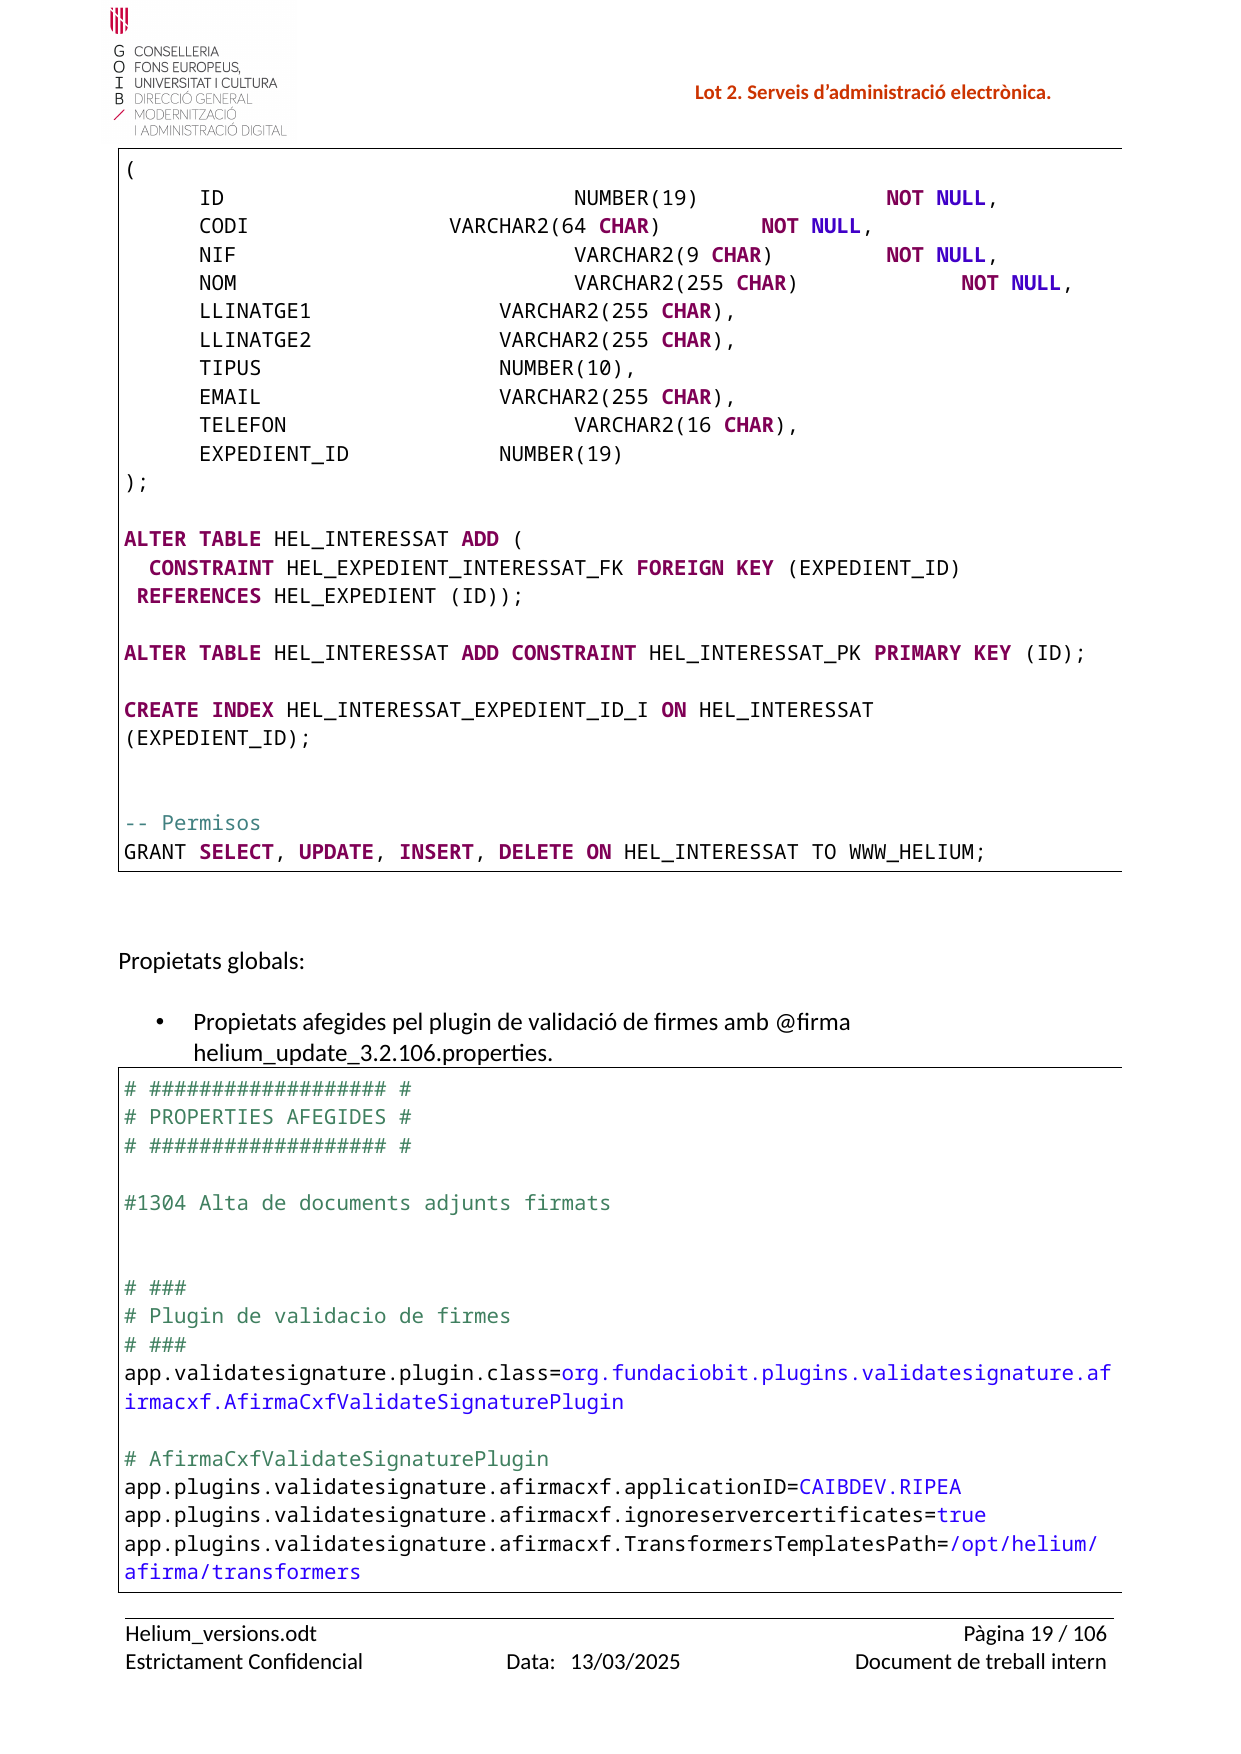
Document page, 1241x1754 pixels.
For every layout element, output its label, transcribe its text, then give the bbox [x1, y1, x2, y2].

table_header # ################### # # PROPERTIES AFEGIDES # # ################### # #1304 Alta de documents adjunts firmats # ### # Plugin de validacio de firmes # ### app.validatesignature.plugin.class=org.fundaciobit.plugins.validatesignature.afirmacxf.AfirmaCxfValidateSignaturePlugin # AfirmaCxfValidateSignaturePlugin app.plugins.validatesignature.afirmacxf.applicationID=CAIBDEV.RIPEA app.plugins.validatesignature.afirmacxf.ignoreservercertificates=true app.plugins.validatesignature.afirmacxf.TransformersTemplatesPath=/opt/helium/afirma/transformers [119, 1068, 1122, 1592]
table_header ( ID NUMBER(19) NOT NULL, CODI VARCHAR2(64 CHAR) NOT NULL, NIF VARCHAR2(9 CHAR) NOT NULL, NOM VARCHAR2(255 CHAR) NOT NULL, LLINATGE1 VARCHAR2(255 CHAR), LLINATGE2 VARCHAR2(255 CHAR), TIPUS NUMBER(10), EMAIL VARCHAR2(255 CHAR), TELEFON VARCHAR2(16 CHAR), EXPEDIENT_ID NUMBER(19) ); ALTER TABLE HEL_INTERESSAT ADD ( CONSTRAINT HEL_EXPEDIENT_INTERESSAT_FK FOREIGN KEY (EXPEDIENT_ID) REFERENCES HEL_EXPEDIENT (ID)); ALTER TABLE HEL_INTERESSAT ADD CONSTRAINT HEL_INTERESSAT_PK PRIMARY KEY (ID); CREATE INDEX HEL_INTERESSAT_EXPEDIENT_ID_I ON HEL_INTERESSAT (EXPEDIENT_ID); -- Permisos GRANT SELECT, UPDATE, INSERT, DELETE ON HEL_INTERESSAT TO WWW_HELIUM; [119, 149, 1122, 871]
text Propietats globals: [118, 945, 1122, 976]
list Propietats afegides pel plugin de validació de firmes amb @firma helium_update_3.2.106.properties. [156, 1006, 1122, 1067]
picture [100, 0, 297, 144]
